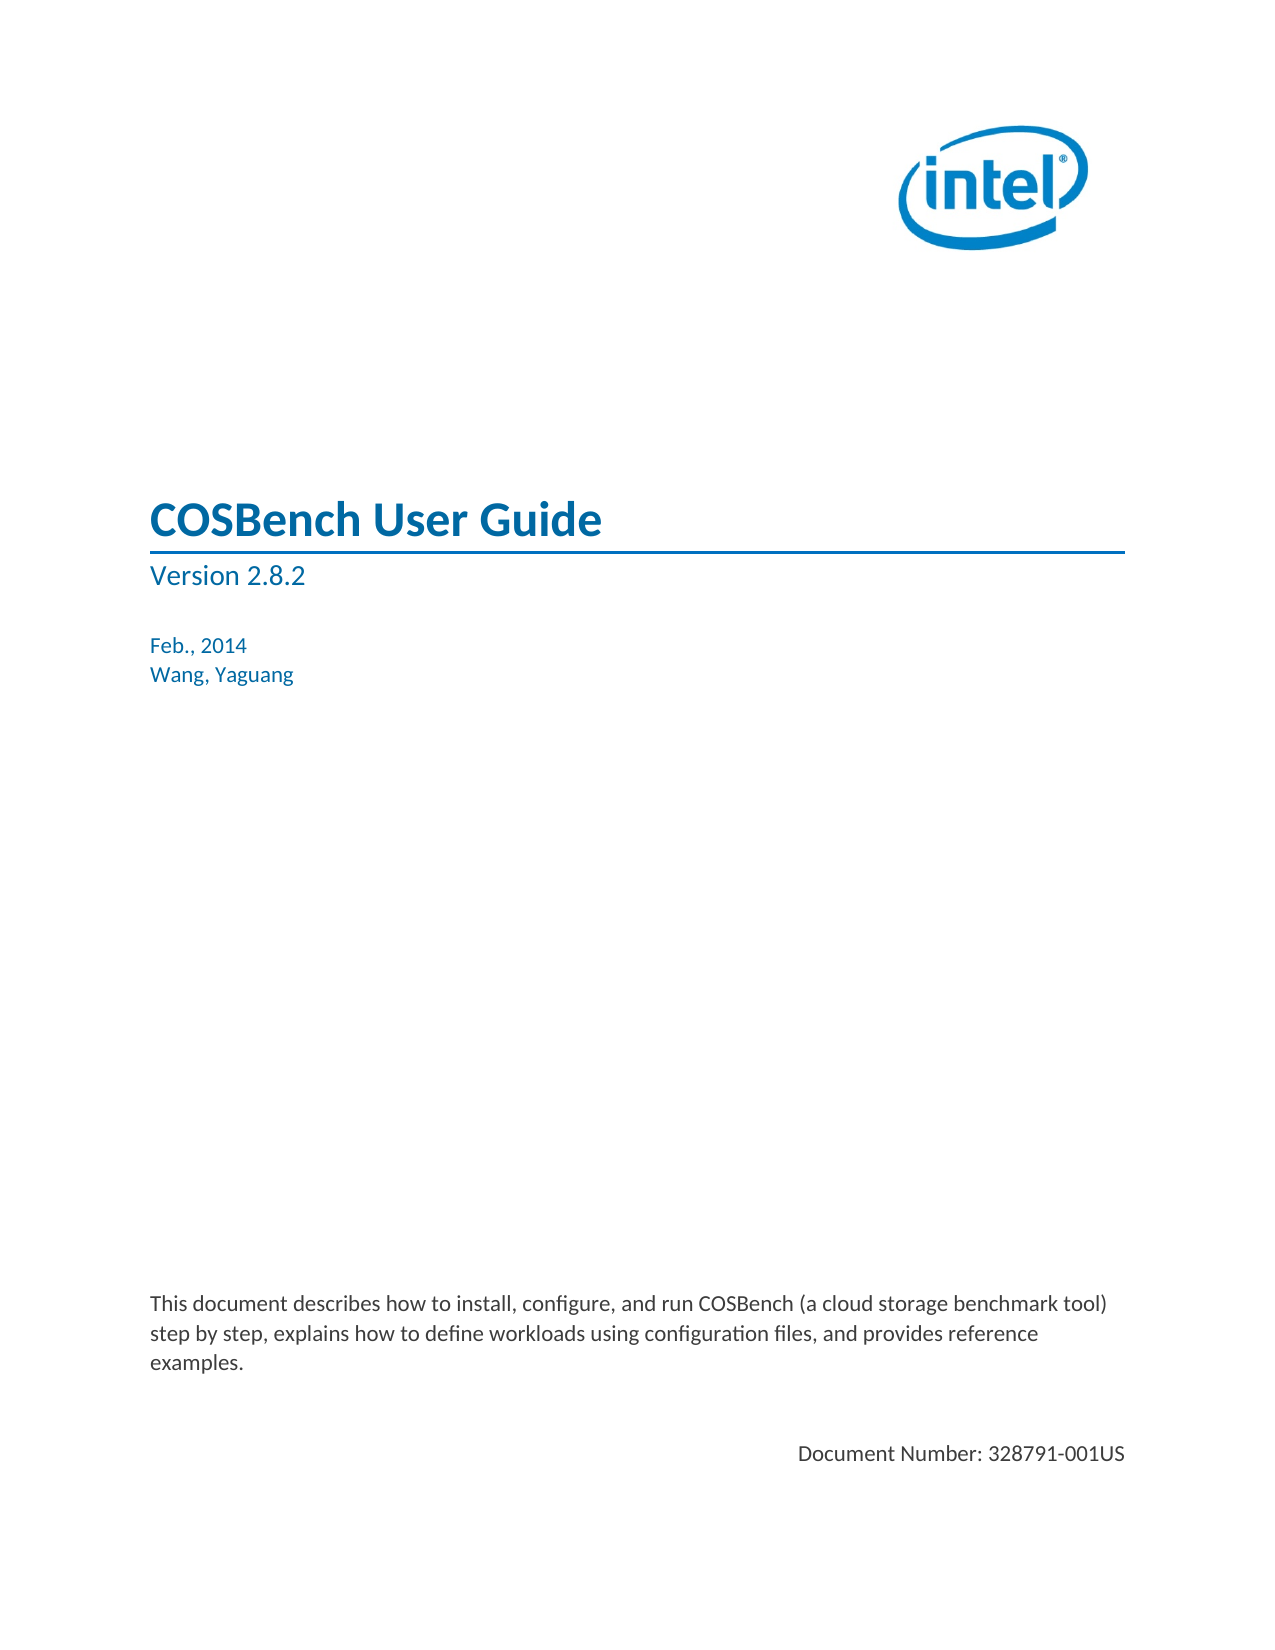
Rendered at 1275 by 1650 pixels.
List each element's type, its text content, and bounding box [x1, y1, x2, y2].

text Document Number: 328791-001US [150, 1439, 1125, 1467]
text Version 2.8.2 [150, 557, 1125, 593]
text This document describes how to install, configure, and run COSBench (a cloud storage benchmark tool) step by step, explains how to define workloads using configuration files, and provides reference examples. [150, 1289, 1125, 1376]
text COSBench User Guide [150, 488, 1125, 551]
text Wang, Yaguang [150, 661, 1125, 688]
text Feb., 2014 [150, 631, 1125, 659]
